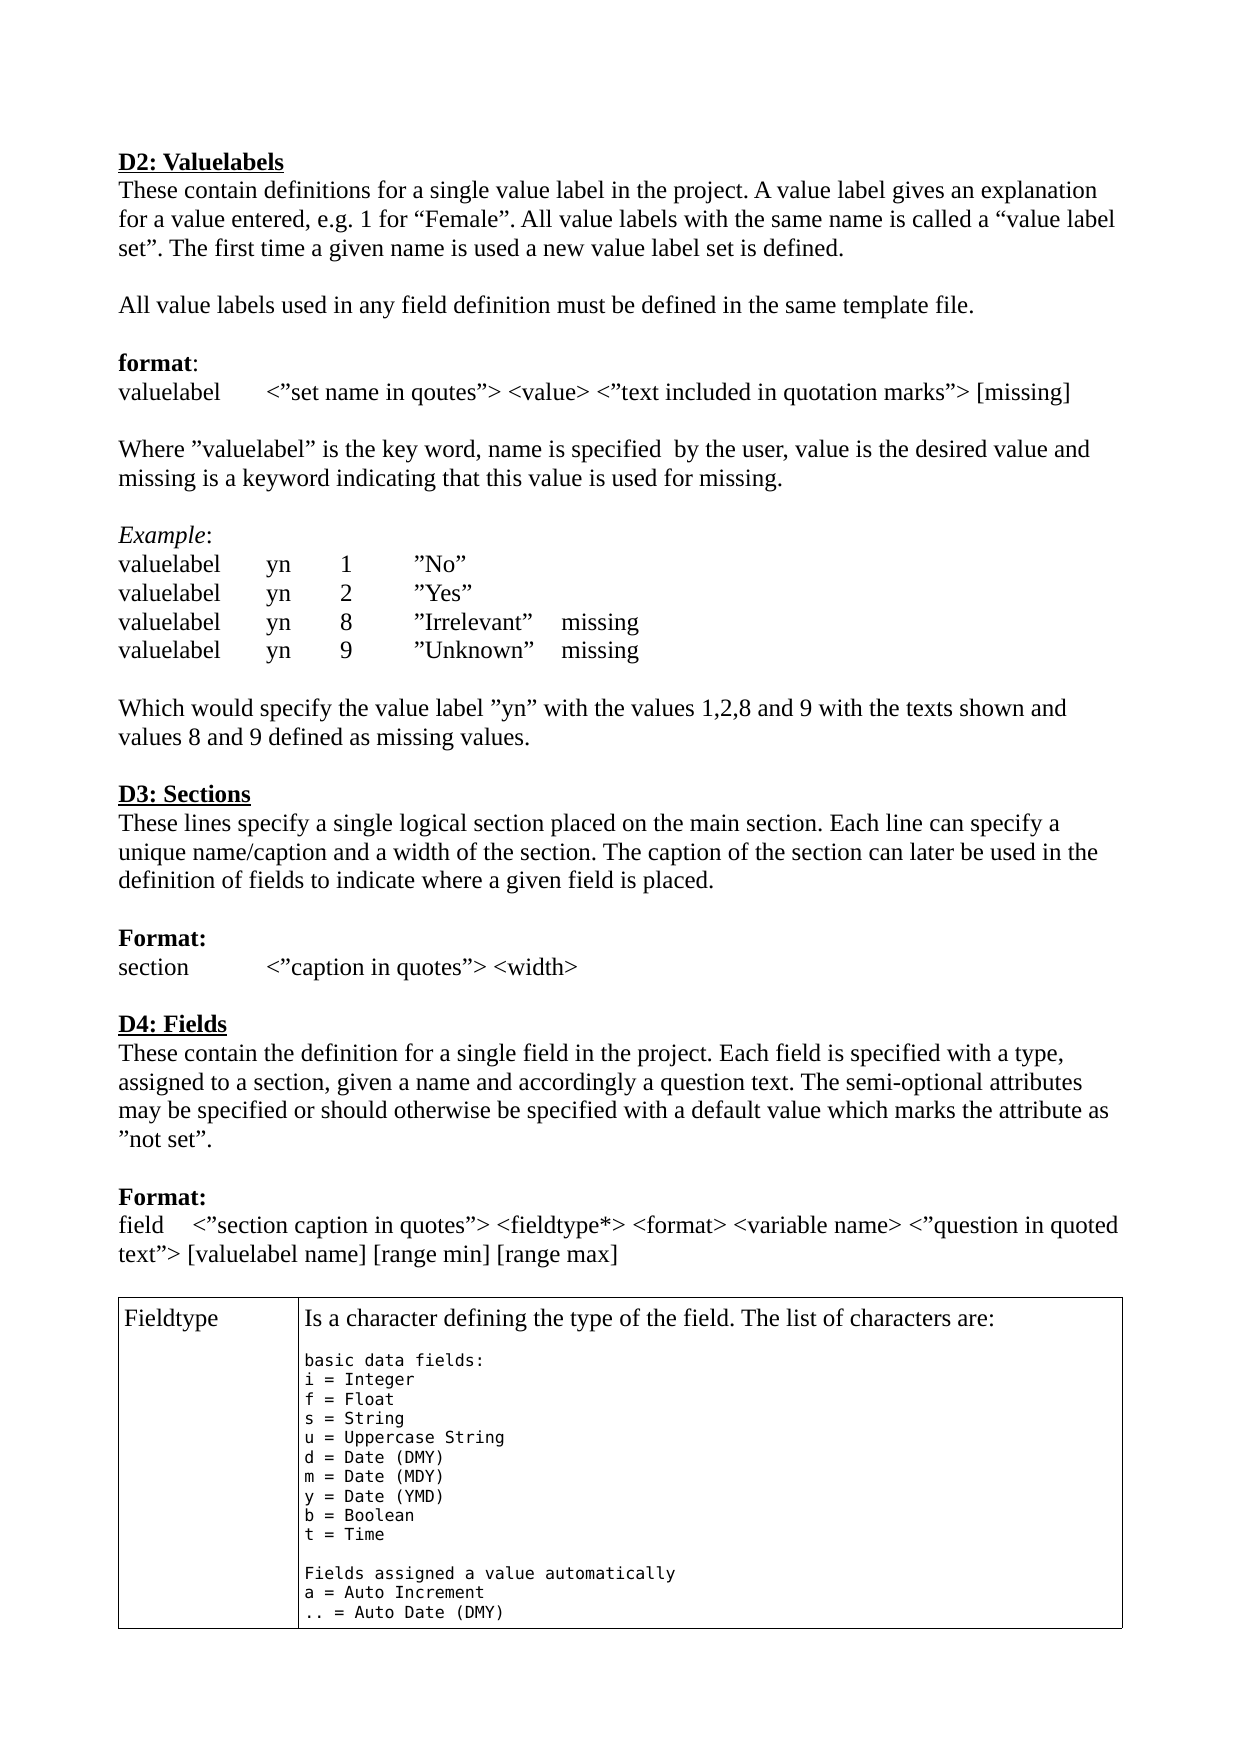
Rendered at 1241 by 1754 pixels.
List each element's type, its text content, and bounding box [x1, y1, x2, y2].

text section <”caption in quotes”> <width> [118, 952, 1122, 1009]
text These lines specify a single logical section placed on the main section. Each line can specify a unique name/caption and a width of the section. The caption of the section can later be used in the definition of fields to indicate where a given field is placed. [118, 808, 1122, 894]
text These contain definitions for a single value label in the project. A value label gives an explanation for a value entered, e.g. 1 for “Female”. All value labels with the same name is called a “value label set”. The first time a given name is used a new value label set is defined. [118, 176, 1122, 262]
text Format: [118, 1182, 1122, 1211]
table_header Is a character defining the type of the field. The list of characters are: basic data fields: i = Integer f = Float s = String u = Uppercase String d = Date (DMY) m = Date (MDY) y = Date (YMD) b = Boolean t = Time Fields assigned a value automatically a = Auto Increment .. = Auto Date (DMY) [299, 1298, 1122, 1628]
text These contain the definition for a single field in the project. Each field is specified with a type, assigned to a section, given a name and accordingly a question text. The semi-optional attributes may be specified or should otherwise be specified with a default value which marks the attribute as ”not set”. [118, 1038, 1122, 1153]
text D3: Sections [118, 779, 1122, 808]
text format: valuelabel <”set name in qoutes”> <value> <”text included in quotation marks”> [missing] [118, 348, 1122, 406]
text Where ”valuelabel” is the key word, name is specified by the user, value is the desired value and missing is a keyword indicating that this value is used for missing. [118, 434, 1122, 492]
text valuelabel yn 1 ”No” [118, 549, 1122, 578]
text valuelabel yn 8 ”Irrelevant” missing [118, 607, 1122, 636]
text Format: [118, 923, 1122, 952]
text field <”section caption in quotes”> <fieldtype*> <format> <variable name> <”question in quoted text”> [valuelabel name] [range min] [range max] [118, 1211, 1122, 1268]
text Example: [118, 521, 1122, 549]
text D2: Valuelabels [118, 147, 1122, 176]
text D4: Fields [118, 1009, 1122, 1038]
text valuelabel yn 9 ”Unknown” missing [118, 636, 1122, 664]
text Which would specify the value label ”yn” with the values 1,2,8 and 9 with the texts shown and values 8 and 9 defined as missing values. [118, 693, 1122, 751]
text valuelabel yn 2 ”Yes” [118, 578, 1122, 607]
text All value labels used in any field definition must be defined in the same template file. [118, 291, 1122, 319]
table_header Fieldtype [119, 1298, 298, 1628]
